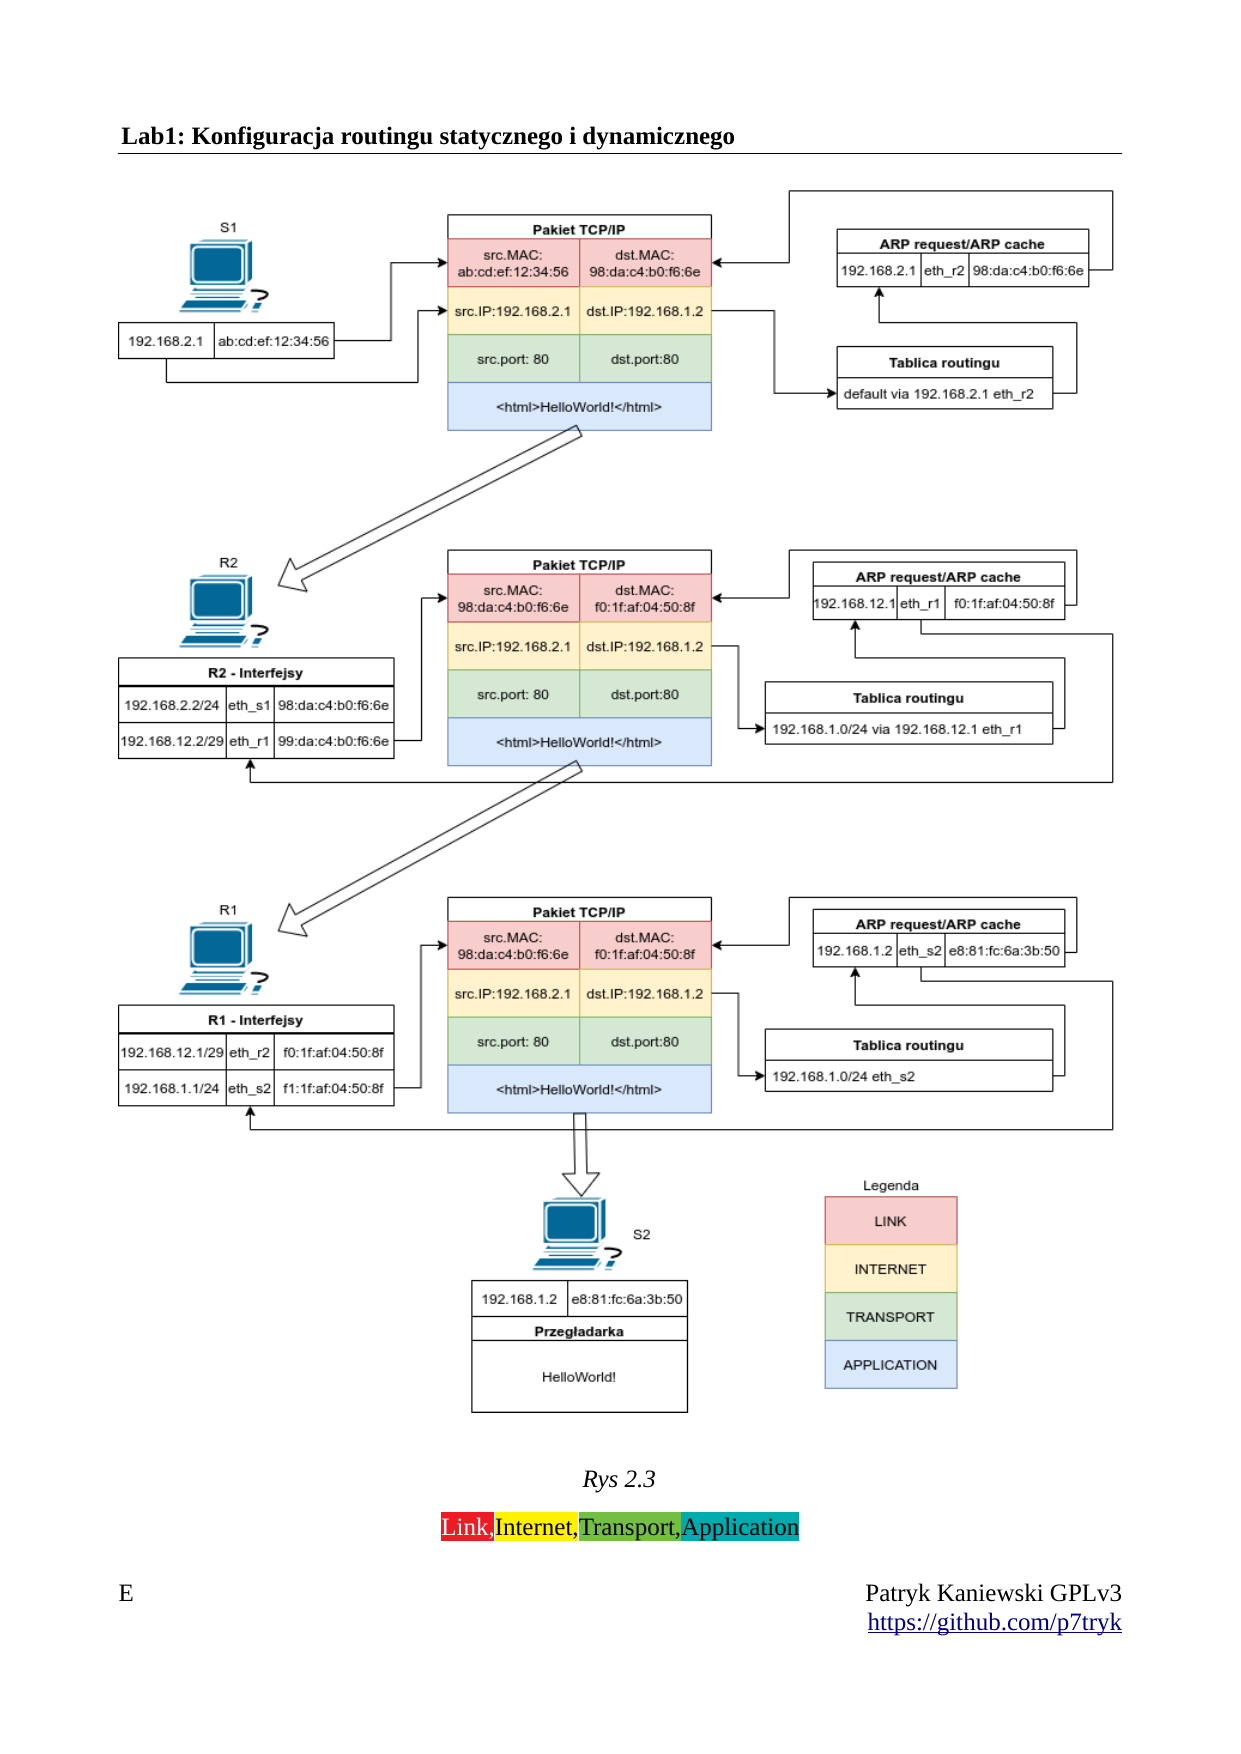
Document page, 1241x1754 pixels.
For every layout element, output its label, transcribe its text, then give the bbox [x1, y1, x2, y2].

text Rys 2.3 [118, 1464, 1122, 1493]
text Link,Internet,Transport,Application [118, 1512, 1122, 1541]
picture [118, 182, 1123, 1413]
